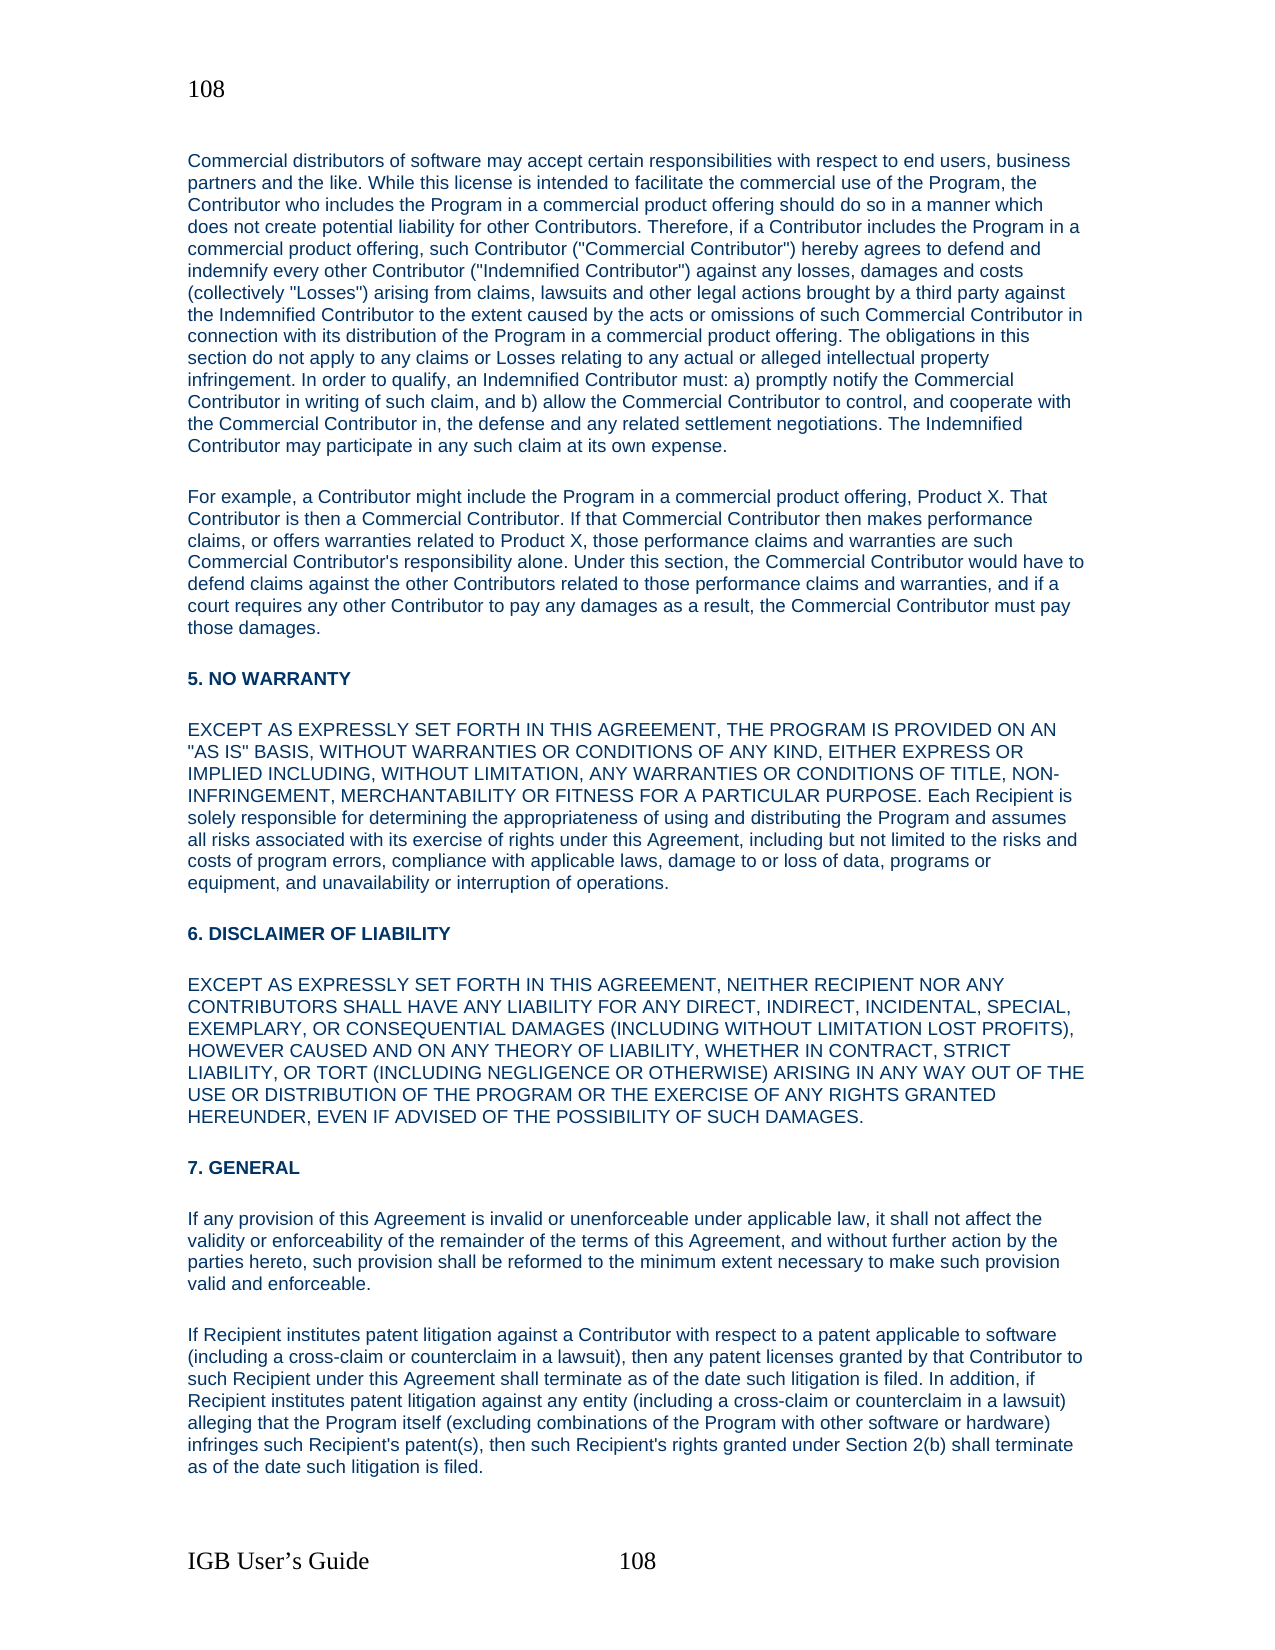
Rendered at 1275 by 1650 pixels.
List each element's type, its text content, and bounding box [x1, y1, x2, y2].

text For example, a Contributor might include the Program in a commercial product offering, Product X. That Contributor is then a Commercial Contributor. If that Commercial Contributor then makes performance claims, or offers warranties related to Product X, those performance claims and warranties are such Commercial Contributor's responsibility alone. Under this section, the Commercial Contributor would have to defend claims against the other Contributors related to those performance claims and warranties, and if a court requires any other Contributor to pay any damages as a result, the Commercial Contributor must pay those damages. [187, 485, 1087, 638]
text EXCEPT AS EXPRESSLY SET FORTH IN THIS AGREEMENT, NEITHER RECIPIENT NOR ANY CONTRIBUTORS SHALL HAVE ANY LIABILITY FOR ANY DIRECT, INDIRECT, INCIDENTAL, SPECIAL, EXEMPLARY, OR CONSEQUENTIAL DAMAGES (INCLUDING WITHOUT LIMITATION LOST PROFITS), HOWEVER CAUSED AND ON ANY THEORY OF LIABILITY, WHETHER IN CONTRACT, STRICT LIABILITY, OR TORT (INCLUDING NEGLIGENCE OR OTHERWISE) ARISING IN ANY WAY OUT OF THE USE OR DISTRIBUTION OF THE PROGRAM OR THE EXERCISE OF ANY RIGHTS GRANTED HEREUNDER, EVEN IF ADVISED OF THE POSSIBILITY OF SUCH DAMAGES. [187, 974, 1087, 1127]
text If any provision of this Agreement is invalid or unenforceable under applicable law, it shall not affect the validity or enforceability of the remainder of the terms of this Agreement, and without further action by the parties hereto, such provision shall be reformed to the minimum extent necessary to make such provision valid and enforceable. [187, 1207, 1087, 1295]
text Commercial distributors of software may accept certain responsibilities with respect to end users, business partners and the like. While this license is intended to facilitate the commercial use of the Program, the Contributor who includes the Program in a commercial product offering should do so in a manner which does not create potential liability for other Contributors. Therefore, if a Contributor includes the Program in a commercial product offering, such Contributor ("Commercial Contributor") hereby agrees to defend and indemnify every other Contributor ("Indemnified Contributor") against any losses, damages and costs (collectively "Losses") arising from claims, lawsuits and other legal actions brought by a third party against the Indemnified Contributor to the extent caused by the acts or omissions of such Commercial Contributor in connection with its distribution of the Program in a commercial product offering. The obligations in this section do not apply to any claims or Losses relating to any actual or alleged intellectual property infringement. In order to qualify, an Indemnified Contributor must: a) promptly notify the Commercial Contributor in writing of such claim, and b) allow the Commercial Contributor to control, and cooperate with the Commercial Contributor in, the defense and any related settlement negotiations. The Indemnified Contributor may participate in any such claim at its own expense. [187, 150, 1087, 456]
text EXCEPT AS EXPRESSLY SET FORTH IN THIS AGREEMENT, THE PROGRAM IS PROVIDED ON AN "AS IS" BASIS, WITHOUT WARRANTIES OR CONDITIONS OF ANY KIND, EITHER EXPRESS OR IMPLIED INCLUDING, WITHOUT LIMITATION, ANY WARRANTIES OR CONDITIONS OF TITLE, NON-INFRINGEMENT, MERCHANTABILITY OR FITNESS FOR A PARTICULAR PURPOSE. Each Recipient is solely responsible for determining the appropriateness of using and distributing the Program and assumes all risks associated with its exercise of rights under this Agreement, including but not limited to the risks and costs of program errors, compliance with applicable laws, damage to or loss of data, programs or equipment, and unavailability or interruption of operations. [187, 719, 1087, 894]
text 6. DISCLAIMER OF LIABILITY [187, 923, 1087, 945]
text 5. NO WARRANTY [187, 668, 1087, 689]
text If Recipient institutes patent litigation against a Contributor with respect to a patent applicable to software (including a cross-claim or counterclaim in a lawsuit), then any patent licenses granted by that Contributor to such Recipient under this Agreement shall terminate as of the date such litigation is filed. In addition, if Recipient institutes patent litigation against any entity (including a cross-claim or counterclaim in a lawsuit) alleging that the Program itself (excluding combinations of the Program with other software or hardware) infringes such Recipient's patent(s), then such Recipient's rights granted under Section 2(b) shall terminate as of the date such litigation is filed. [187, 1324, 1087, 1477]
text 7. GENERAL [187, 1156, 1087, 1178]
